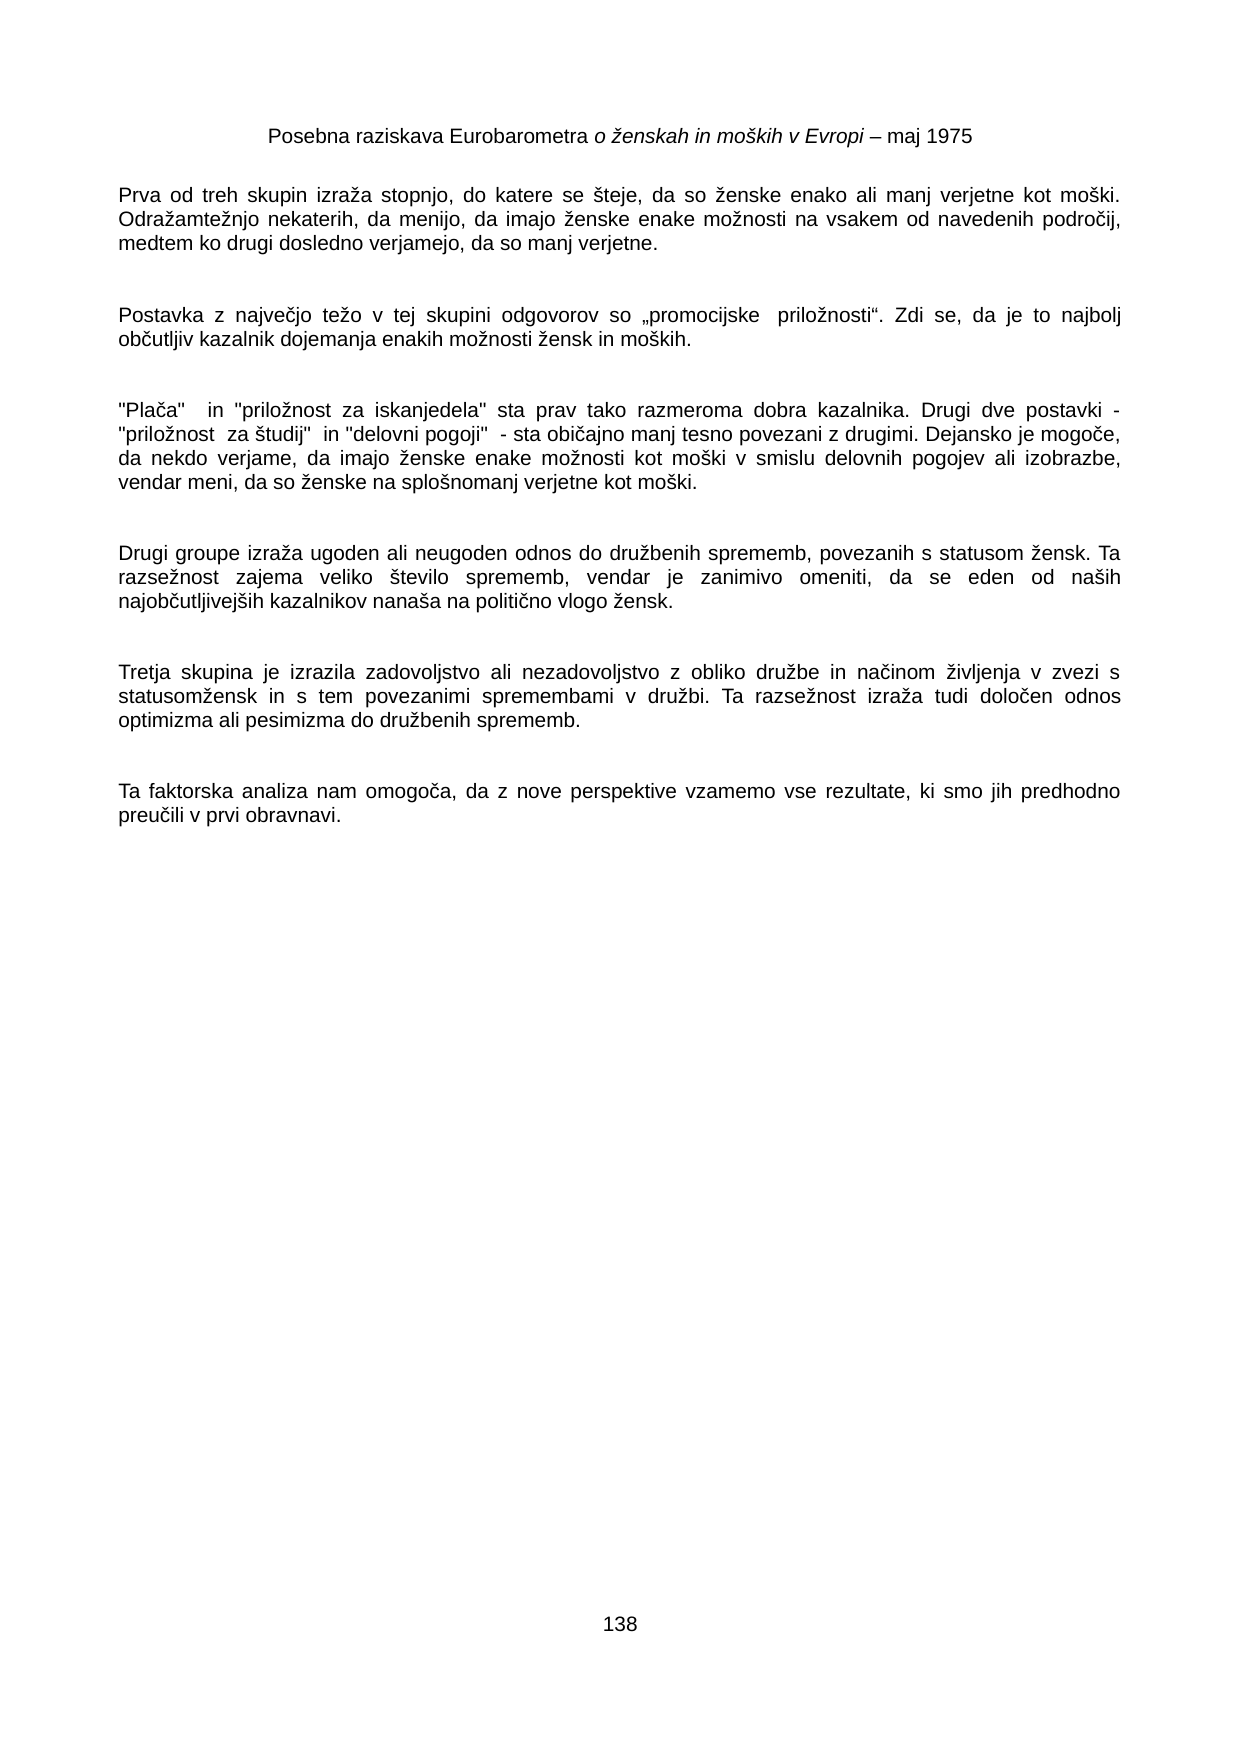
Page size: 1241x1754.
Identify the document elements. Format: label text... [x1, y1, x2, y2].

text Prva od treh skupin izraža stopnjo, do katere se šteje, da so ženske enako ali manj verjetne kot moški. Odražamtežnjo nekaterih, da menijo, da imajo ženske enake možnosti na vsakem od navedenih področij, medtem ko drugi dosledno verjamejo, da so manj verjetne. [118, 183, 1122, 255]
text "Plača" in "priložnost za iskanjedela" sta prav tako razmeroma dobra kazalnika. Drugi dve postavki - "priložnost za študij" in "delovni pogoji" - sta običajno manj tesno povezani z drugimi. Dejansko je mogoče, da nekdo verjame, da imajo ženske enake možnosti kot moški v smislu delovnih pogojev ali izobrazbe, vendar meni, da so ženske na splošnomanj verjetne kot moški. [118, 398, 1122, 493]
text Ta faktorska analiza nam omogoča, da z nove perspektive vzamemo vse rezultate, ki smo jih predhodno preučili v prvi obravnavi. [118, 779, 1122, 827]
text Drugi groupe izraža ugoden ali neugoden odnos do družbenih sprememb, povezanih s statusom žensk. Ta razsežnost zajema veliko število sprememb, vendar je zanimivo omeniti, da se eden od naših najobčutljivejših kazalnikov nanaša na politično vlogo žensk. [118, 541, 1122, 613]
text Postavka z največjo težo v tej skupini odgovorov so „promocijske priložnosti“. Zdi se, da je to najbolj občutljiv kazalnik dojemanja enakih možnosti žensk in moških. [118, 302, 1122, 350]
text Tretja skupina je izrazila zadovoljstvo ali nezadovoljstvo z obliko družbe in načinom življenja v zvezi s statusomžensk in s tem povezanimi spremembami v družbi. Ta razsežnost izraža tudi določen odnos optimizma ali pesimizma do družbenih sprememb. [118, 660, 1122, 732]
